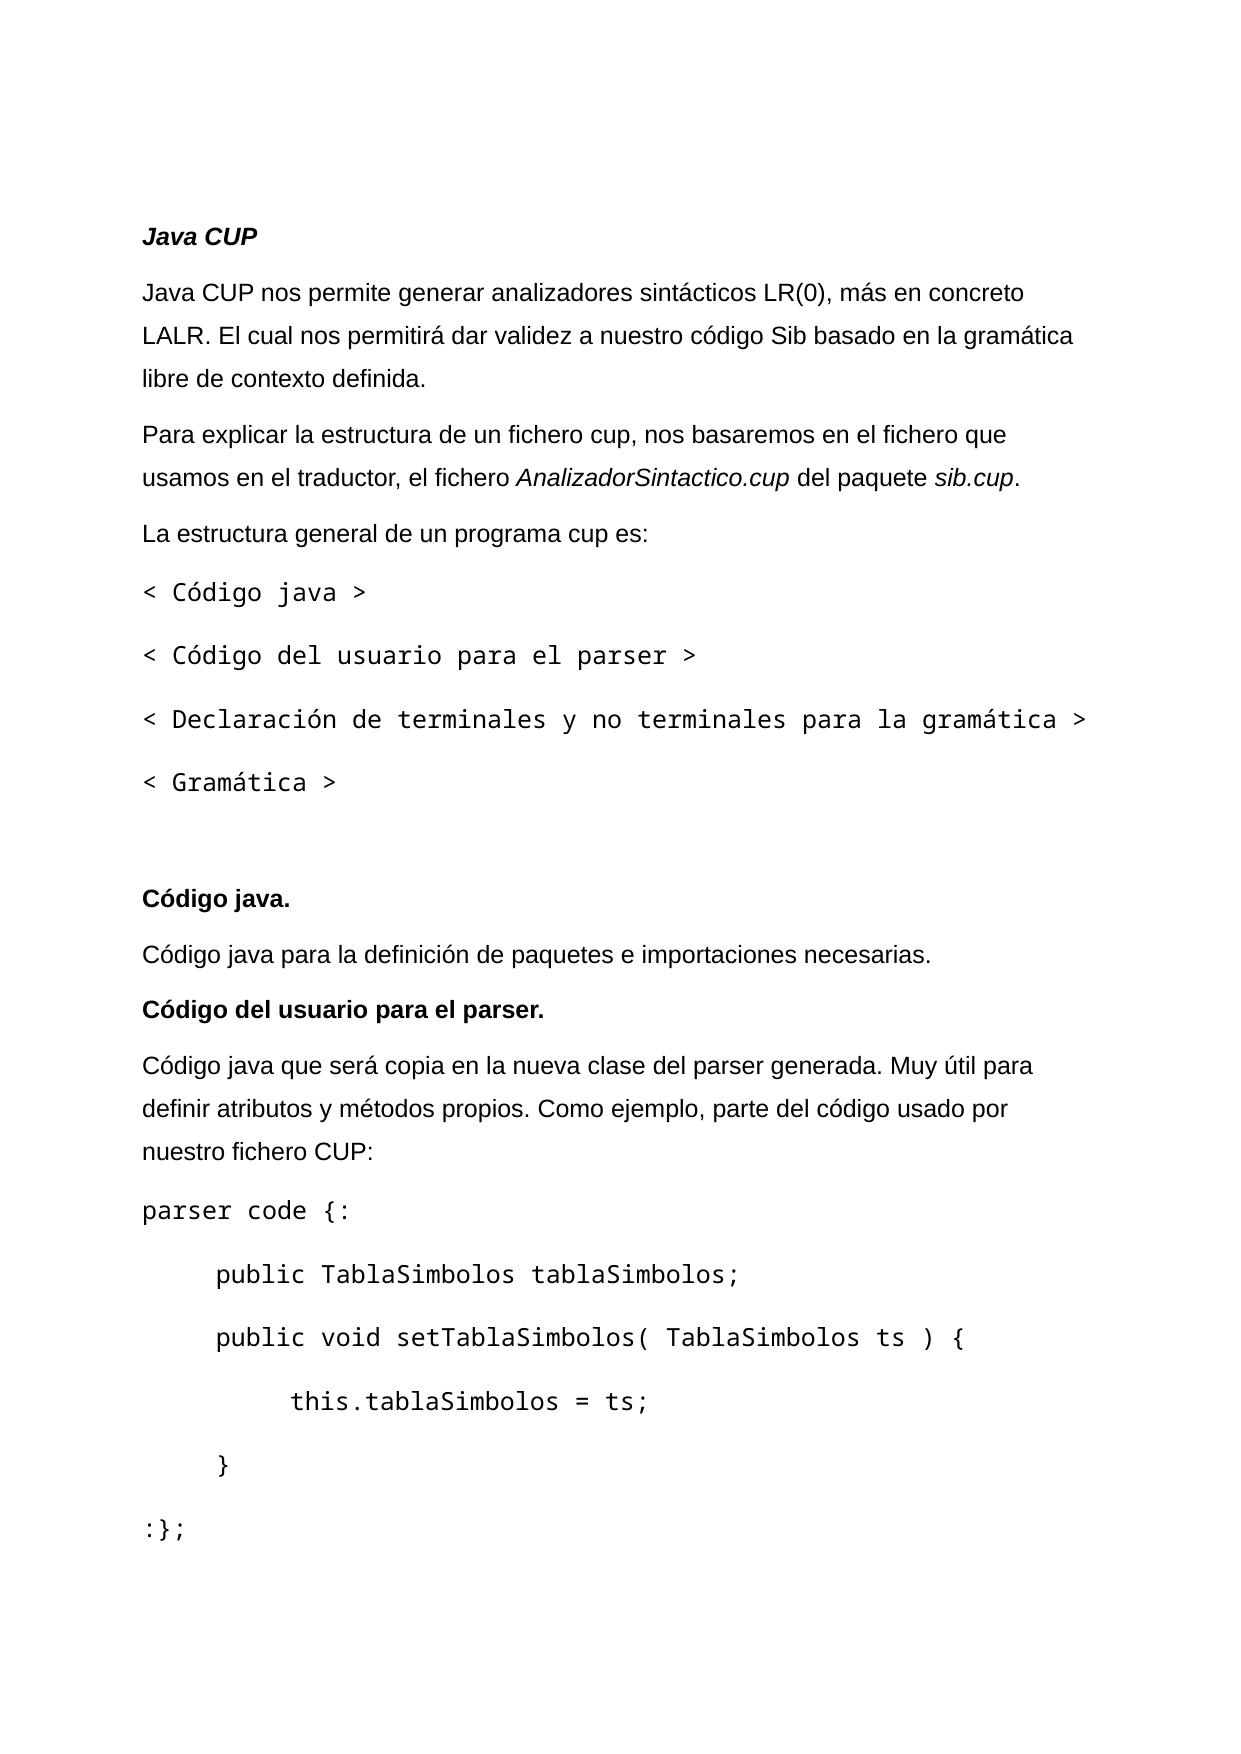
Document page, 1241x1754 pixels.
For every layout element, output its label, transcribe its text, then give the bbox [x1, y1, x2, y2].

text parser code {: [142, 1193, 1098, 1227]
text Código java. [142, 884, 1098, 913]
text < Gramática > [142, 765, 1098, 799]
text :}; [142, 1511, 1098, 1544]
text < Código del usuario para el parser > [142, 638, 1098, 672]
text } [142, 1447, 1098, 1481]
text Para explicar la estructura de un fichero cup, nos basaremos en el fichero que usamos en el traductor, el fichero AnalizadorSintactico.cup del paquete sib.cup. [142, 420, 1098, 492]
text < Declaración de terminales y no terminales para la gramática > [142, 701, 1098, 735]
text public TablaSimbolos tablaSimbolos; [142, 1256, 1098, 1290]
text Código java para la definición de paquetes e importaciones necesarias. [142, 940, 1098, 968]
text < Código java > [142, 574, 1098, 608]
text Código java que será copia en la nueva clase del parser generada. Muy útil para definir atributos y métodos propios. Como ejemplo, parte del código usado por nuestro fichero CUP: [142, 1051, 1098, 1166]
subtitle Java CUP [142, 222, 1098, 251]
text Java CUP nos permite generar analizadores sintácticos LR(0), más en concreto LALR. El cual nos permitirá dar validez a nuestro código Sib basado en la gramática libre de contexto definida. [142, 278, 1098, 393]
text Código del usuario para el parser. [142, 995, 1098, 1024]
text this.tablaSimbolos = ts; [142, 1383, 1098, 1417]
text public void setTablaSimbolos( TablaSimbolos ts ) { [142, 1320, 1098, 1354]
text La estructura general de un programa cup es: [142, 519, 1098, 547]
